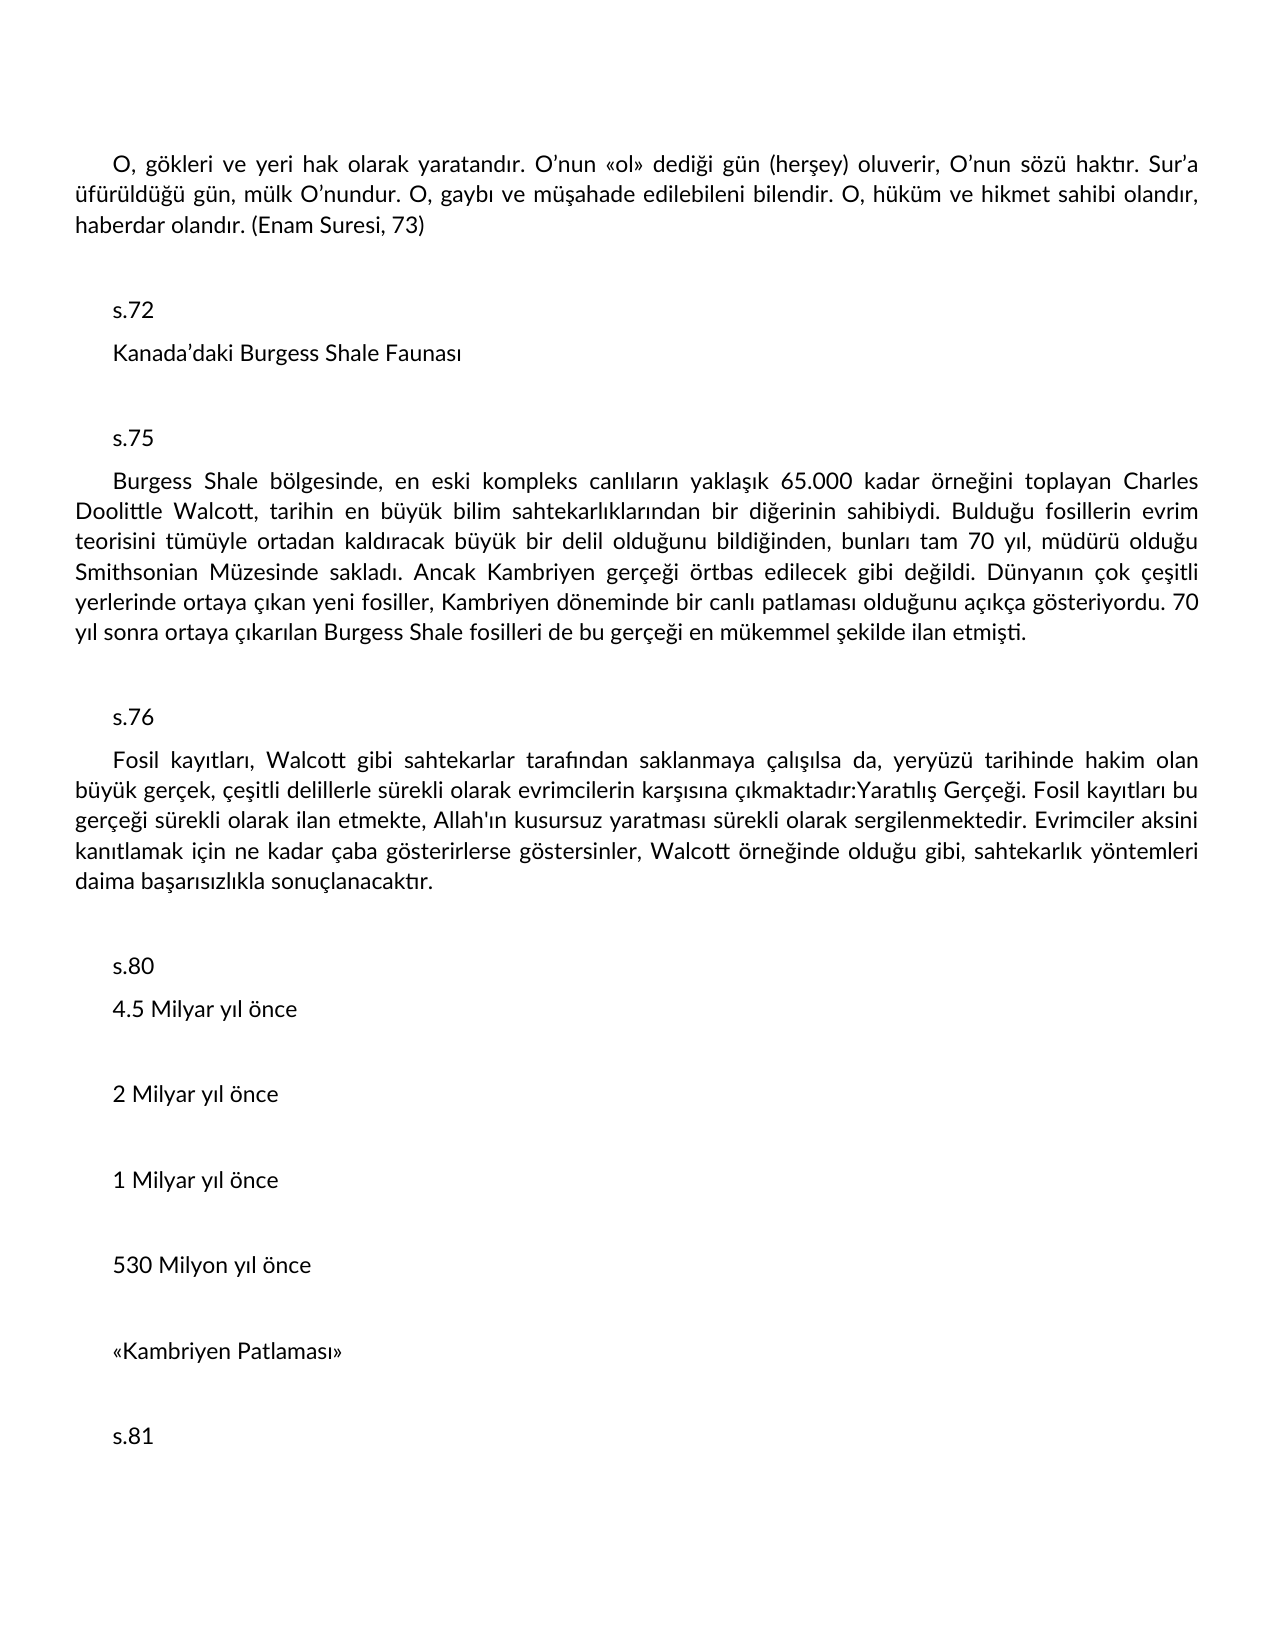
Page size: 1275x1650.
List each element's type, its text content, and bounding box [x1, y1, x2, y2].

text «Kambriyen Patlaması» [75, 1336, 1200, 1364]
text s.72 [75, 296, 1200, 323]
text s.76 [75, 703, 1200, 731]
text s.81 [75, 1422, 1200, 1449]
text Fosil kayıtları, Walcott gibi sahtekarlar tarafından saklanmaya çalışılsa da, yeryüzü tarihinde hakim olan büyük gerçek, çeşitli delillerle sürekli olarak evrimcilerin karşısına çıkmaktadır:Yaratılış Gerçeği. Fosil kayıtları bu gerçeği sürekli olarak ilan etmekte, Allah'ın kusursuz yaratması sürekli olarak sergilenmektedir. Evrimciler aksini kanıtlamak için ne kadar çaba gösterirlerse göstersinler, Walcott örneğinde olduğu gibi, sahtekarlık yöntemleri daima başarısızlıkla sonuçlanacaktır. [75, 746, 1200, 894]
text 2 Milyar yıl önce [75, 1080, 1200, 1108]
text 1 Milyar yıl önce [75, 1166, 1200, 1193]
text 4.5 Milyar yıl önce [75, 995, 1200, 1022]
text O, gökleri ve yeri hak olarak yaratandır. O’nun «ol» dediği gün (herşey) oluverir, O’nun sözü haktır. Sur’a üfürüldüğü gün, mülk O’nundur. O, gaybı ve müşahade edilebileni bilendir. O, hüküm ve hikmet sahibi olandır, haberdar olandır. (Enam Suresi, 73) [75, 150, 1200, 238]
text Kanada’daki Burgess Shale Faunası [75, 338, 1200, 366]
text Burgess Shale bölgesinde, en eski kompleks canlıların yaklaşık 65.000 kadar örneğini toplayan Charles Doolittle Walcott, tarihin en büyük bilim sahtekarlıklarından bir diğerinin sahibiydi. Bulduğu fosillerin evrim teorisini tümüyle ortadan kaldıracak büyük bir delil olduğunu bildiğinden, bunları tam 70 yıl, müdürü olduğu Smithsonian Müzesinde sakladı. Ancak Kambriyen gerçeği örtbas edilecek gibi değildi. Dünyanın çok çeşitli yerlerinde ortaya çıkan yeni fosiller, Kambriyen döneminde bir canlı patlaması olduğunu açıkça gösteriyordu. 70 yıl sonra ortaya çıkarılan Burgess Shale fosilleri de bu gerçeği en mükemmel şekilde ilan etmişti. [75, 467, 1200, 645]
text s.75 [75, 424, 1200, 451]
text 530 Milyon yıl önce [75, 1251, 1200, 1278]
text s.80 [75, 952, 1200, 979]
